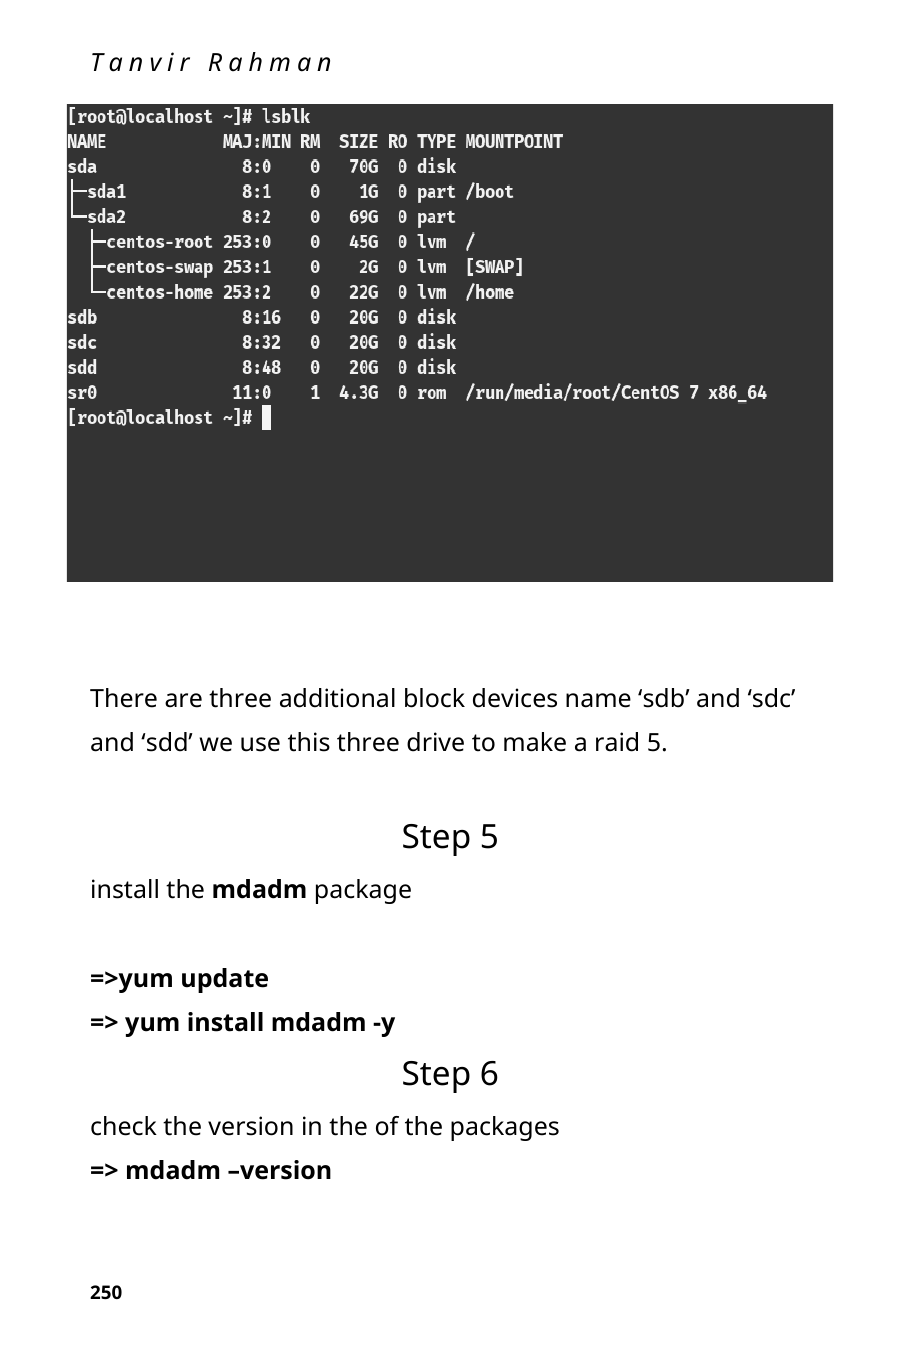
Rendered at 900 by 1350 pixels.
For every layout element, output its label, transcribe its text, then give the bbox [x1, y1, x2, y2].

text Step 6 [90, 1049, 810, 1095]
text check the version in the of the packages [90, 1108, 810, 1142]
picture [66, 104, 834, 582]
text Step 5 [90, 813, 810, 859]
text install the mdadm package [90, 872, 810, 906]
text =>yum update [90, 961, 810, 995]
text => mdadm –version [90, 1152, 810, 1187]
text => yum install mdadm -y [90, 1005, 810, 1039]
text There are three additional block devices name ‘sdb’ and ‘sdc’ and ‘sdd’ we use this three drive to make a raid 5. [90, 680, 810, 759]
